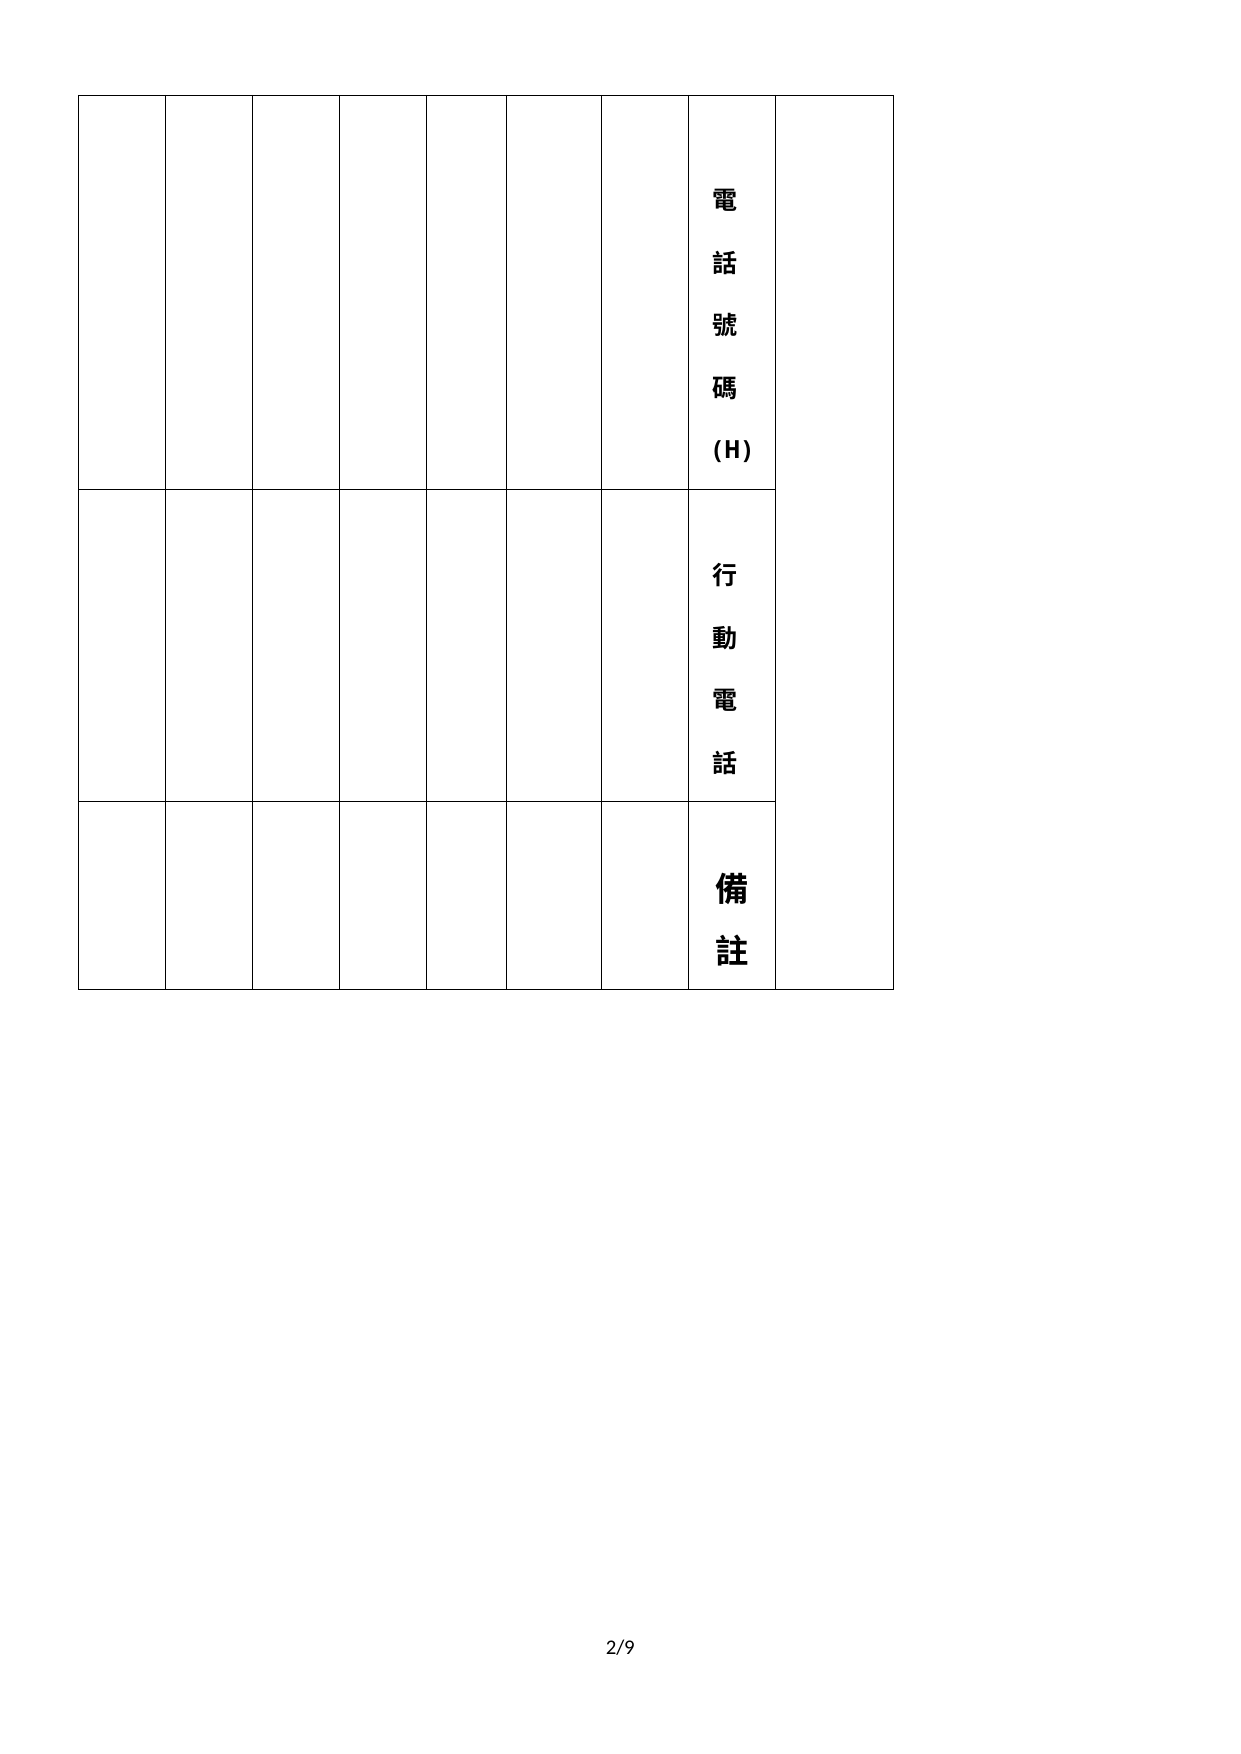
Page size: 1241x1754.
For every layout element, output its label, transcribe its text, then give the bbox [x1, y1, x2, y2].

table_cell [253, 490, 339, 801]
table_cell 行動電話 [689, 490, 775, 801]
table_cell [166, 802, 252, 989]
table_cell [507, 490, 601, 801]
table_cell [340, 802, 426, 989]
table_cell [166, 96, 252, 488]
table_cell [507, 802, 601, 989]
table_cell [602, 490, 688, 801]
table_cell [602, 96, 688, 488]
table_cell [79, 490, 165, 801]
table_cell [166, 490, 252, 801]
table_cell [427, 802, 506, 989]
table_cell 備 註 [689, 802, 775, 989]
table_cell [79, 96, 165, 488]
table_cell [602, 802, 688, 989]
table_cell [427, 96, 506, 488]
table_cell [253, 802, 339, 989]
table_cell 電話號碼(H) [689, 96, 775, 488]
table_cell [340, 490, 426, 801]
table_header [776, 96, 893, 989]
table_cell [79, 802, 165, 989]
table_cell [427, 490, 506, 801]
table_cell [507, 96, 601, 488]
table_cell [340, 96, 426, 488]
table_cell [253, 96, 339, 488]
